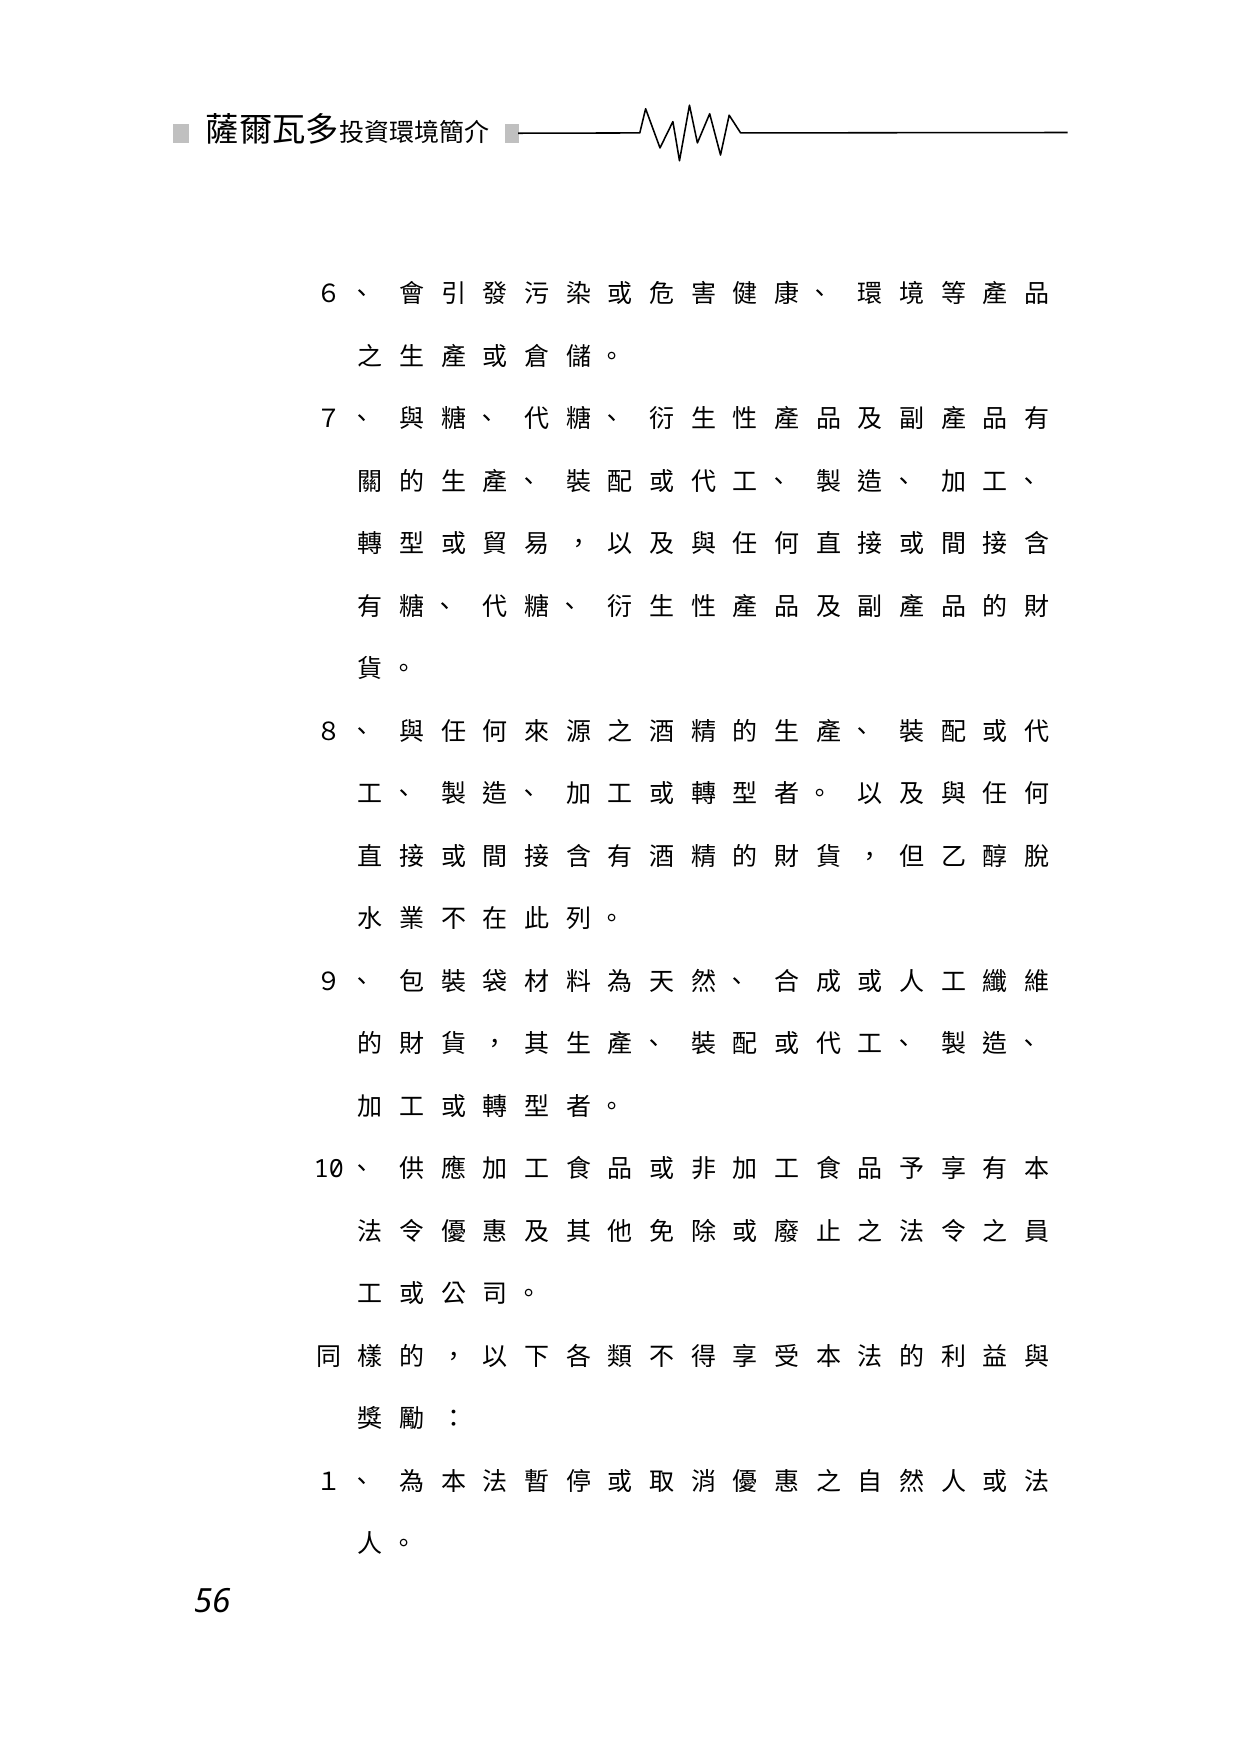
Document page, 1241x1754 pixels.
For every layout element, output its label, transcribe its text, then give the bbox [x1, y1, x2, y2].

text 同樣的，以下各類不得享受本法的利益與獎勵： [281, 1313, 1058, 1438]
text ７、與糖、代糖、衍生性產品及副產品有關的生產、裝配或代工、製造、加工、轉型或貿易，以及與任何直接或間接含有糖、代糖、衍生性產品及副產品的財貨。 [281, 375, 1058, 688]
text ８、與任何來源之酒精的生產、裝配或代工、製造、加工或轉型者。以及與任何直接或間接含有酒精的財貨，但乙醇脫水業不在此列。 [281, 688, 1058, 938]
text １、為本法暫停或取消優惠之自然人或法人。 [281, 1438, 1058, 1563]
text ９、包裝袋材料為天然、合成或人工纖維的財貨，其生產、裝配或代工、製造、加工或轉型者。 [281, 938, 1058, 1125]
text 10、供應加工食品或非加工食品予享有本法令優惠及其他免除或廢止之法令之員工或公司。 [281, 1125, 1058, 1313]
text ６、會引發污染或危害健康、環境等產品之生產或倉儲。 [281, 250, 1058, 375]
